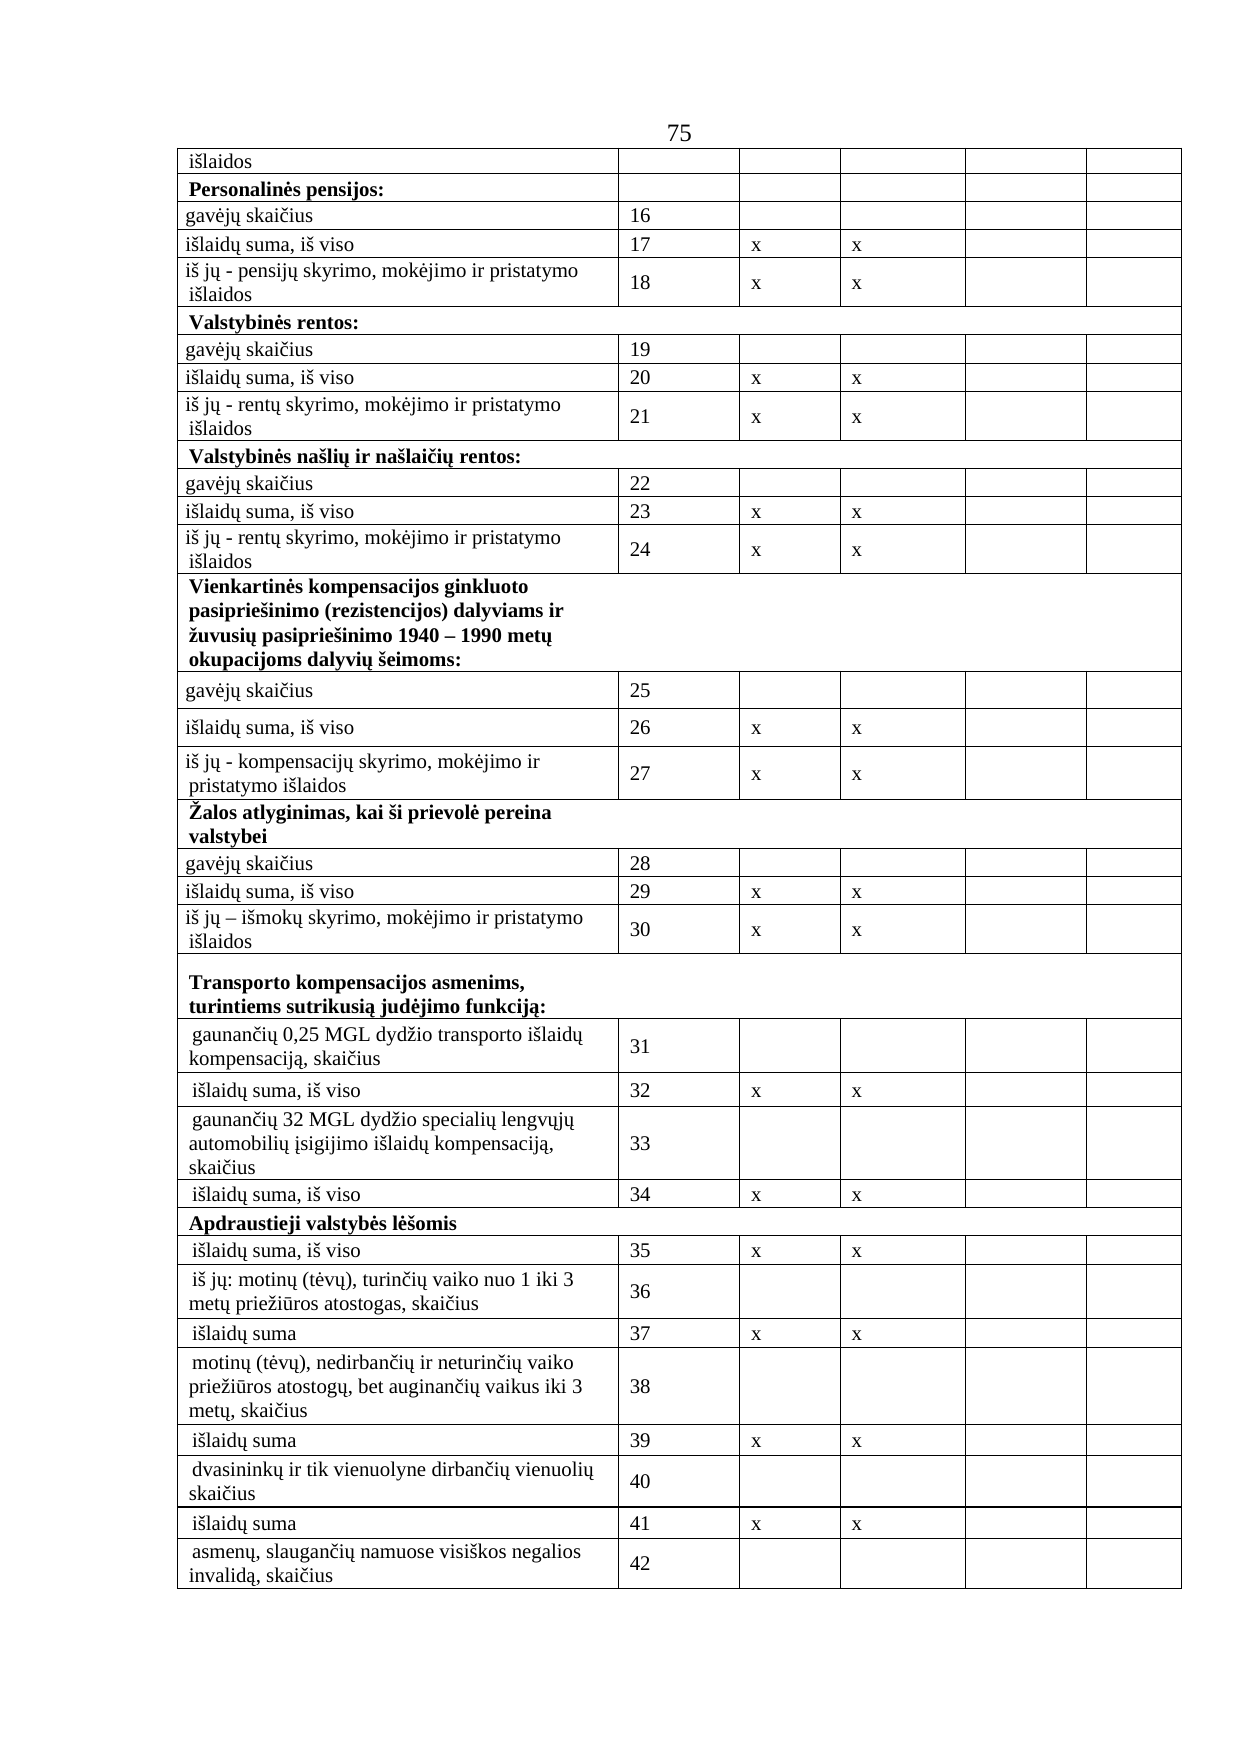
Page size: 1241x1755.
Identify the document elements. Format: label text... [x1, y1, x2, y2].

table_cell [740, 202, 840, 229]
table_cell x [841, 1508, 965, 1538]
table_cell [840, 441, 965, 468]
table_cell [1087, 1539, 1181, 1588]
table_cell 32 [619, 1073, 739, 1106]
table_cell 40 [619, 1456, 739, 1506]
table_cell [1087, 672, 1181, 708]
table_cell [740, 335, 840, 362]
table_cell [618, 574, 739, 671]
table_cell [966, 709, 1086, 746]
table_cell x [740, 364, 840, 391]
table_cell [840, 307, 965, 334]
table_cell [966, 1425, 1086, 1455]
table_cell gavėjų skaičius [178, 335, 618, 362]
table_cell [740, 1265, 840, 1317]
table_cell išlaidų suma, iš viso [178, 1236, 618, 1263]
table_cell 19 [619, 335, 739, 362]
table_cell x [740, 1319, 840, 1347]
table_cell Valstybinės rentos: [178, 307, 618, 334]
table_cell dvasininkų ir tik vienuolyne dirbančių vienuolių skaičius [178, 1456, 618, 1506]
table_cell [966, 230, 1086, 257]
table_cell išlaidų suma [178, 1508, 618, 1538]
table_cell x [740, 497, 840, 524]
table_cell [740, 672, 840, 708]
table_cell Valstybinės našlių ir našlaičių rentos: [178, 441, 618, 468]
table_cell [966, 1019, 1086, 1072]
table_cell [1087, 849, 1181, 876]
table_cell asmenų, slaugančių namuose visiškos negalios invalidą, skaičius [178, 1539, 618, 1588]
table_cell x [740, 1180, 840, 1207]
table_cell gavėjų skaičius [178, 672, 618, 708]
table_cell [966, 877, 1086, 904]
table_cell x [841, 709, 965, 746]
table_cell [965, 574, 1086, 671]
table_cell 30 [619, 905, 739, 953]
table_cell [841, 1348, 965, 1424]
table_cell [1087, 1265, 1181, 1317]
table_cell [1087, 149, 1181, 173]
table_cell Transporto kompensacijos asmenims, turintiems sutrikusią judėjimo funkciją: [178, 954, 618, 1018]
table_cell [1087, 1425, 1181, 1455]
table_cell [966, 525, 1086, 573]
table_cell [618, 441, 739, 468]
table_cell 42 [619, 1539, 739, 1588]
table_cell [841, 1107, 965, 1179]
table_cell 26 [619, 709, 739, 746]
table_cell 31 [619, 1019, 739, 1072]
table_cell [1086, 574, 1181, 671]
table_cell [618, 307, 739, 334]
table_cell x [841, 1073, 965, 1106]
table_cell x [740, 1073, 840, 1106]
table_cell Personalinės pensijos: [178, 174, 618, 201]
table_cell [1087, 258, 1181, 306]
table_cell [740, 954, 840, 1018]
table_cell [841, 1265, 965, 1317]
table_cell x [740, 392, 840, 440]
table_cell [740, 149, 840, 173]
table_cell [1087, 1107, 1181, 1179]
table_cell [1087, 877, 1181, 904]
table_cell [740, 1348, 840, 1424]
table_cell 39 [619, 1425, 739, 1455]
table_cell [1086, 307, 1181, 334]
table_cell [619, 174, 739, 201]
table_cell [965, 441, 1086, 468]
table_cell [966, 1456, 1086, 1506]
table_cell Vienkartinės kompensacijos ginkluoto pasipriešinimo (rezistencijos) dalyviams ir žuvusių pasipriešinimo 1940 – 1990 metų okupacijoms dalyvių šeimoms: [178, 574, 618, 671]
table_cell x [841, 364, 965, 391]
table_cell [966, 1265, 1086, 1317]
table_cell [840, 1208, 965, 1235]
table_cell [1087, 1180, 1181, 1207]
table_cell [740, 1456, 840, 1506]
table_cell [1087, 1073, 1181, 1106]
table_cell iš jų - rentų skyrimo, mokėjimo ir pristatymo išlaidos [178, 525, 618, 573]
table_cell iš jų - rentų skyrimo, mokėjimo ir pristatymo išlaidos [178, 392, 618, 440]
table_cell [966, 497, 1086, 524]
table_cell [618, 954, 739, 1018]
table_cell [1087, 392, 1181, 440]
table_cell [618, 800, 739, 848]
table_cell [740, 174, 840, 201]
table_cell [740, 1107, 840, 1179]
table_cell 20 [619, 364, 739, 391]
table_cell 37 [619, 1319, 739, 1347]
table_cell 21 [619, 392, 739, 440]
table_cell [965, 307, 1086, 334]
table_cell [966, 1180, 1086, 1207]
table_cell [1087, 747, 1181, 799]
table_cell [840, 800, 965, 848]
table_cell išlaidos [178, 149, 618, 173]
table_cell 24 [619, 525, 739, 573]
table_cell [841, 849, 965, 876]
table_cell išlaidų suma [178, 1425, 618, 1455]
table_cell [618, 1208, 739, 1235]
table_cell iš jų - kompensacijų skyrimo, mokėjimo ir pristatymo išlaidos [178, 747, 618, 799]
table_cell 22 [619, 469, 739, 496]
table_cell x [740, 905, 840, 953]
table_cell 41 [619, 1508, 739, 1538]
table_cell [966, 1073, 1086, 1106]
table_cell x [841, 1319, 965, 1347]
table_cell motinų (tėvų), nedirbančių ir neturinčių vaiko priežiūros atostogų, bet auginančių vaikus iki 3 metų, skaičius [178, 1348, 618, 1424]
table_cell 18 [619, 258, 739, 306]
table_cell [840, 954, 965, 1018]
table_cell [841, 149, 965, 173]
table_cell [841, 672, 965, 708]
table_cell Žalos atlyginimas, kai ši prievolė pereina valstybei [178, 800, 618, 848]
table_cell [1087, 1319, 1181, 1347]
table_cell išlaidų suma, iš viso [178, 497, 618, 524]
table_cell x [841, 905, 965, 953]
table_cell [966, 1348, 1086, 1424]
table_cell x [740, 230, 840, 257]
table_cell [740, 307, 840, 334]
table_cell x [841, 525, 965, 573]
table_cell [1087, 202, 1181, 229]
table_cell [966, 1107, 1086, 1179]
table_cell išlaidų suma, iš viso [178, 709, 618, 746]
table_cell [966, 905, 1086, 953]
table_cell 28 [619, 849, 739, 876]
table_cell [966, 1236, 1086, 1263]
table_cell 17 [619, 230, 739, 257]
table_cell [966, 747, 1086, 799]
table_cell [966, 149, 1086, 173]
table_cell x [841, 747, 965, 799]
table_cell [1087, 1019, 1181, 1072]
table_cell gavėjų skaičius [178, 469, 618, 496]
table_cell [619, 149, 739, 173]
table_cell iš jų - pensijų skyrimo, mokėjimo ir pristatymo išlaidos [178, 258, 618, 306]
table_cell [1087, 709, 1181, 746]
table_cell išlaidų suma, iš viso [178, 1073, 618, 1106]
table_cell išlaidų suma, iš viso [178, 230, 618, 257]
table_cell [966, 1508, 1086, 1538]
table_cell išlaidų suma, iš viso [178, 364, 618, 391]
table_cell 38 [619, 1348, 739, 1424]
table_cell [1087, 469, 1181, 496]
table_cell 23 [619, 497, 739, 524]
table_cell [966, 1539, 1086, 1588]
table_cell [966, 1319, 1086, 1347]
table_cell [966, 849, 1086, 876]
table_cell gavėjų skaičius [178, 202, 618, 229]
table_cell [841, 469, 965, 496]
table_cell išlaidų suma [178, 1319, 618, 1347]
table_cell x [841, 1236, 965, 1263]
table_cell [841, 1539, 965, 1588]
table_cell [966, 202, 1086, 229]
table_cell x [841, 1425, 965, 1455]
table_cell [965, 800, 1086, 848]
table_cell [1086, 441, 1181, 468]
table_cell x [740, 258, 840, 306]
table_cell x [740, 747, 840, 799]
table_cell [1087, 174, 1181, 201]
table_cell [966, 469, 1086, 496]
table_cell [1087, 364, 1181, 391]
table_cell x [841, 258, 965, 306]
table_cell [1086, 800, 1181, 848]
table_cell [840, 574, 965, 671]
table_cell 34 [619, 1180, 739, 1207]
table_cell išlaidų suma, iš viso [178, 1180, 618, 1207]
table_cell [1087, 905, 1181, 953]
table_cell [1087, 335, 1181, 362]
table_cell x [841, 877, 965, 904]
table_cell [1087, 1456, 1181, 1506]
table_cell [740, 574, 840, 671]
table_cell [965, 1208, 1086, 1235]
table_cell [841, 174, 965, 201]
table_cell [966, 174, 1086, 201]
table_cell [1087, 230, 1181, 257]
table_cell išlaidų suma, iš viso [178, 877, 618, 904]
table_cell [740, 1019, 840, 1072]
table_cell [740, 800, 840, 848]
table_cell [740, 1208, 840, 1235]
table_cell x [740, 709, 840, 746]
table_cell [1087, 497, 1181, 524]
table_cell [966, 364, 1086, 391]
table_cell iš jų: motinų (tėvų), turinčių vaiko nuo 1 iki 3 metų priežiūros atostogas, skaičius [178, 1265, 618, 1317]
table_cell [841, 1456, 965, 1506]
table_cell x [740, 877, 840, 904]
table_cell [841, 202, 965, 229]
table_cell x [841, 497, 965, 524]
table_cell 29 [619, 877, 739, 904]
table_cell [966, 672, 1086, 708]
table_cell [740, 1539, 840, 1588]
table_cell 36 [619, 1265, 739, 1317]
table_cell x [841, 392, 965, 440]
table_cell x [740, 1425, 840, 1455]
table_cell gaunančių 0,25 MGL dydžio transporto išlaidų kompensaciją, skaičius [178, 1019, 618, 1072]
table_cell [1087, 1236, 1181, 1263]
table_cell 35 [619, 1236, 739, 1263]
table_cell [1086, 1208, 1181, 1235]
table_cell [740, 441, 840, 468]
table_cell x [740, 525, 840, 573]
table_cell x [841, 1180, 965, 1207]
table_cell x [740, 1508, 840, 1538]
table_cell [1087, 1348, 1181, 1424]
table_cell [966, 335, 1086, 362]
table_cell x [740, 1236, 840, 1263]
table_cell [740, 469, 840, 496]
table_cell x [841, 230, 965, 257]
table_cell [740, 849, 840, 876]
table_cell 16 [619, 202, 739, 229]
table_cell 27 [619, 747, 739, 799]
table_cell [965, 954, 1086, 1018]
table_cell [1087, 525, 1181, 573]
table_cell [966, 258, 1086, 306]
table_cell gaunančių 32 MGL dydžio specialių lengvųjų automobilių įsigijimo išlaidų kompensaciją, skaičius [178, 1107, 618, 1179]
table_cell gavėjų skaičius [178, 849, 618, 876]
table_cell 25 [619, 672, 739, 708]
table_cell [841, 1019, 965, 1072]
table_cell [966, 392, 1086, 440]
table_cell iš jų – išmokų skyrimo, mokėjimo ir pristatymo išlaidos [178, 905, 618, 953]
table_cell [1087, 1508, 1181, 1538]
table_cell [841, 335, 965, 362]
table_cell Apdraustieji valstybės lėšomis [178, 1208, 618, 1235]
table_cell [1086, 954, 1181, 1018]
table_cell 33 [619, 1107, 739, 1179]
